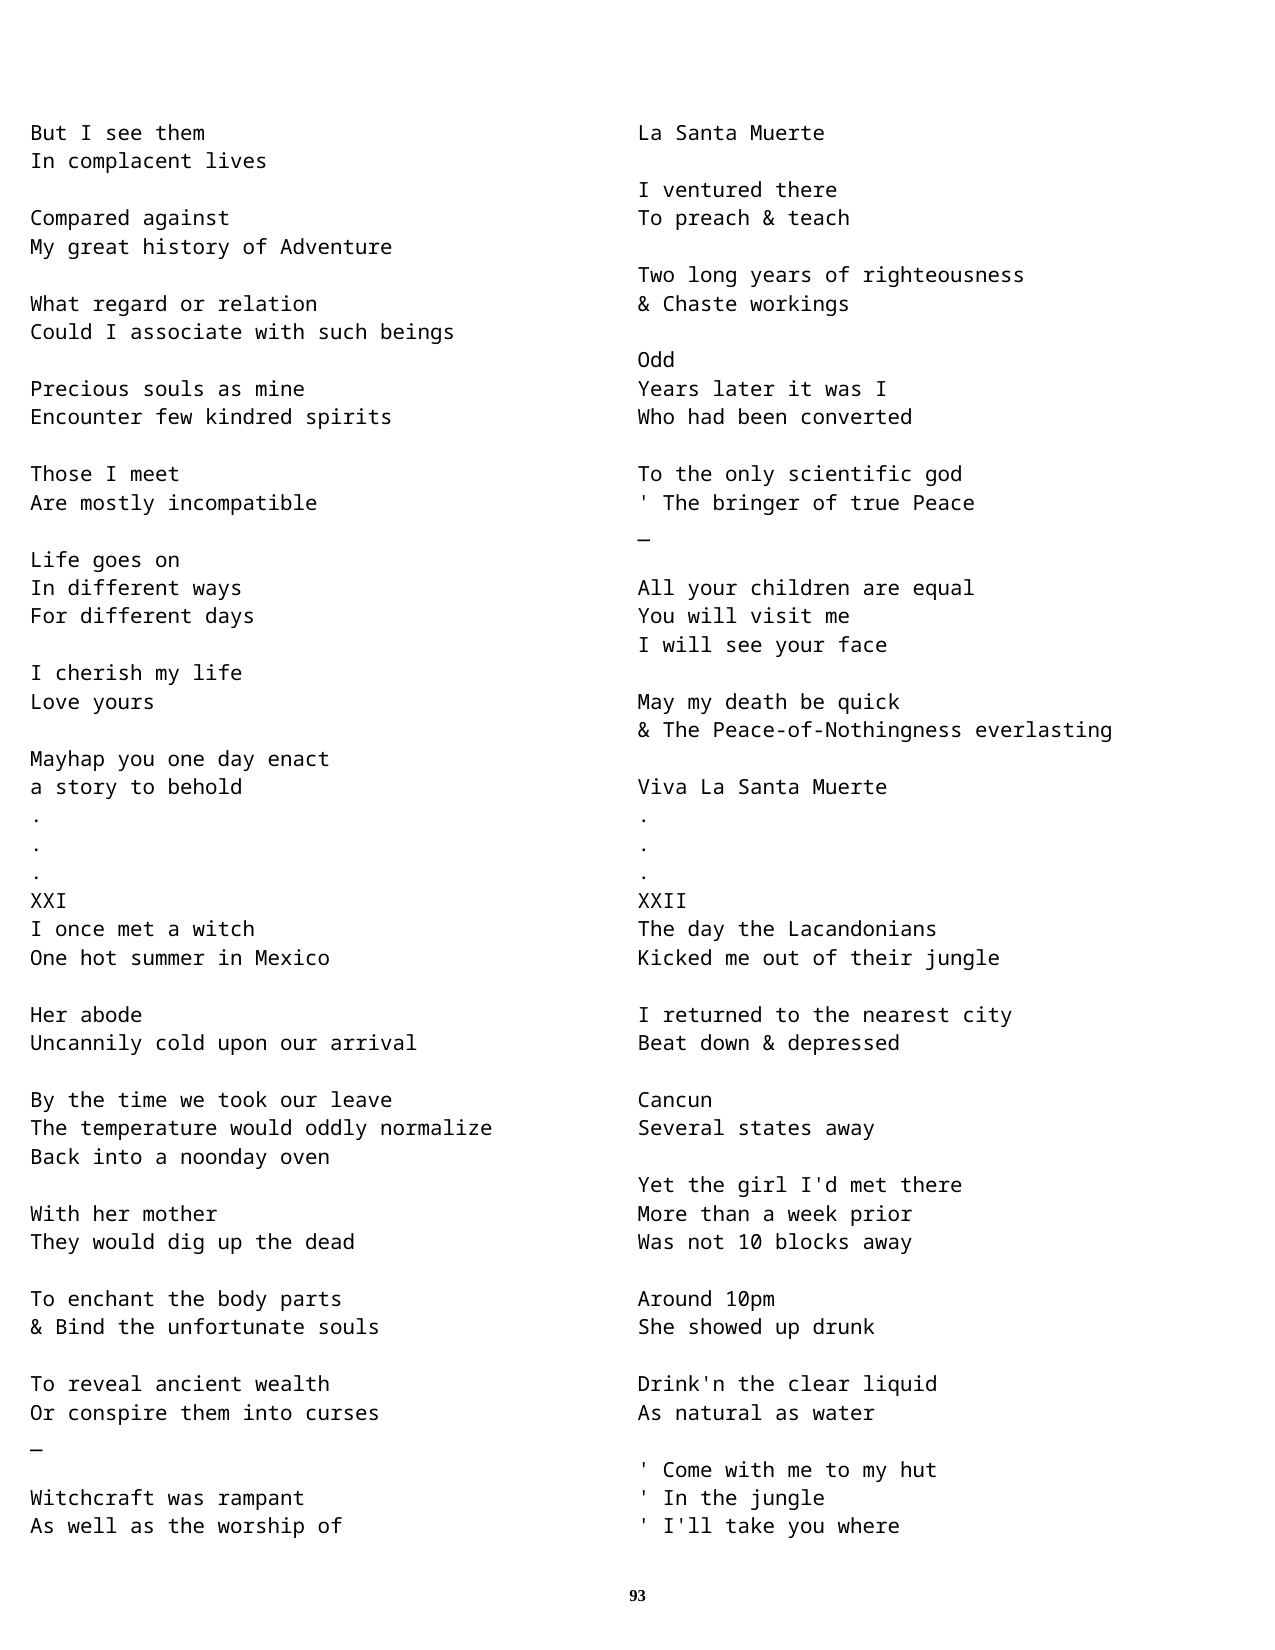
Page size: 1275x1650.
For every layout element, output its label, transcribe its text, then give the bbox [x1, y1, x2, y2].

text . [30, 829, 637, 857]
text Could I associate with such beings [30, 317, 637, 346]
text Years later it was I [637, 374, 1245, 402]
text More than a week prior [637, 1199, 1245, 1227]
text With her mother [30, 1199, 637, 1227]
text Viva La Santa Muerte [637, 772, 1245, 801]
text To the only scientific god [637, 459, 1245, 488]
text XXI [30, 886, 637, 914]
text & Bind the unfortunate souls [30, 1312, 637, 1341]
text The day the Lacandonians [637, 914, 1245, 943]
text Several states away [637, 1113, 1245, 1142]
text . [637, 829, 1245, 857]
text I ventured there [637, 175, 1245, 203]
text May my death be quick [637, 687, 1245, 715]
text Love yours [30, 687, 637, 715]
text Drink'n the clear liquid [637, 1369, 1245, 1398]
text But I see them [30, 118, 637, 147]
text Or conspire them into curses [30, 1398, 637, 1426]
text In different ways [30, 573, 637, 602]
text XXII [637, 886, 1245, 914]
text ' Come with me to my hut [637, 1455, 1245, 1483]
text ' In the jungle [637, 1483, 1245, 1512]
text Who had been converted [637, 402, 1245, 431]
text One hot summer in Mexico [30, 943, 637, 971]
text _ [30, 1426, 637, 1455]
text ' The bringer of true Peace [637, 488, 1245, 516]
text The temperature would oddly normalize [30, 1113, 637, 1142]
text Two long years of righteousness [637, 260, 1245, 289]
text Her abode [30, 1000, 637, 1028]
text To preach & teach [637, 203, 1245, 232]
text . [30, 801, 637, 829]
text Encounter few kindred spirits [30, 402, 637, 431]
text I returned to the nearest city [637, 1000, 1245, 1028]
text Mayhap you one day enact [30, 744, 637, 772]
text Back into a noonday oven [30, 1142, 637, 1170]
text As natural as water [637, 1398, 1245, 1426]
text . [637, 857, 1245, 886]
text & The Peace-of-Nothingness everlasting [637, 715, 1245, 744]
text . [30, 857, 637, 886]
text ' I'll take you where [637, 1512, 1245, 1540]
text Beat down & depressed [637, 1028, 1245, 1057]
text My great history of Adventure [30, 232, 637, 260]
text La Santa Muerte [637, 118, 1245, 147]
text Uncannily cold upon our arrival [30, 1028, 637, 1057]
text I once met a witch [30, 914, 637, 943]
text Odd [637, 346, 1245, 374]
text Cancun [637, 1085, 1245, 1113]
text Life goes on [30, 545, 637, 573]
text You will visit me [637, 602, 1245, 630]
text Compared against [30, 203, 637, 232]
text Was not 10 blocks away [637, 1227, 1245, 1256]
text Witchcraft was rampant [30, 1483, 637, 1512]
text By the time we took our leave [30, 1085, 637, 1113]
text a story to behold [30, 772, 637, 801]
text She showed up drunk [637, 1312, 1245, 1341]
text For different days [30, 602, 637, 630]
text In complacent lives [30, 147, 637, 175]
text _ [637, 516, 1245, 545]
text What regard or relation [30, 289, 637, 317]
text To enchant the body parts [30, 1284, 637, 1312]
text Those I meet [30, 459, 637, 488]
text As well as the worship of [30, 1512, 637, 1540]
text I will see your face [637, 630, 1245, 658]
text Kicked me out of their jungle [637, 943, 1245, 971]
text I cherish my life [30, 658, 637, 687]
text They would dig up the dead [30, 1227, 637, 1256]
text All your children are equal [637, 573, 1245, 602]
text & Chaste workings [637, 289, 1245, 317]
text To reveal ancient wealth [30, 1369, 637, 1398]
text Yet the girl I'd met there [637, 1170, 1245, 1199]
text . [637, 801, 1245, 829]
text Are mostly incompatible [30, 488, 637, 516]
text Precious souls as mine [30, 374, 637, 402]
text Around 10pm [637, 1284, 1245, 1312]
